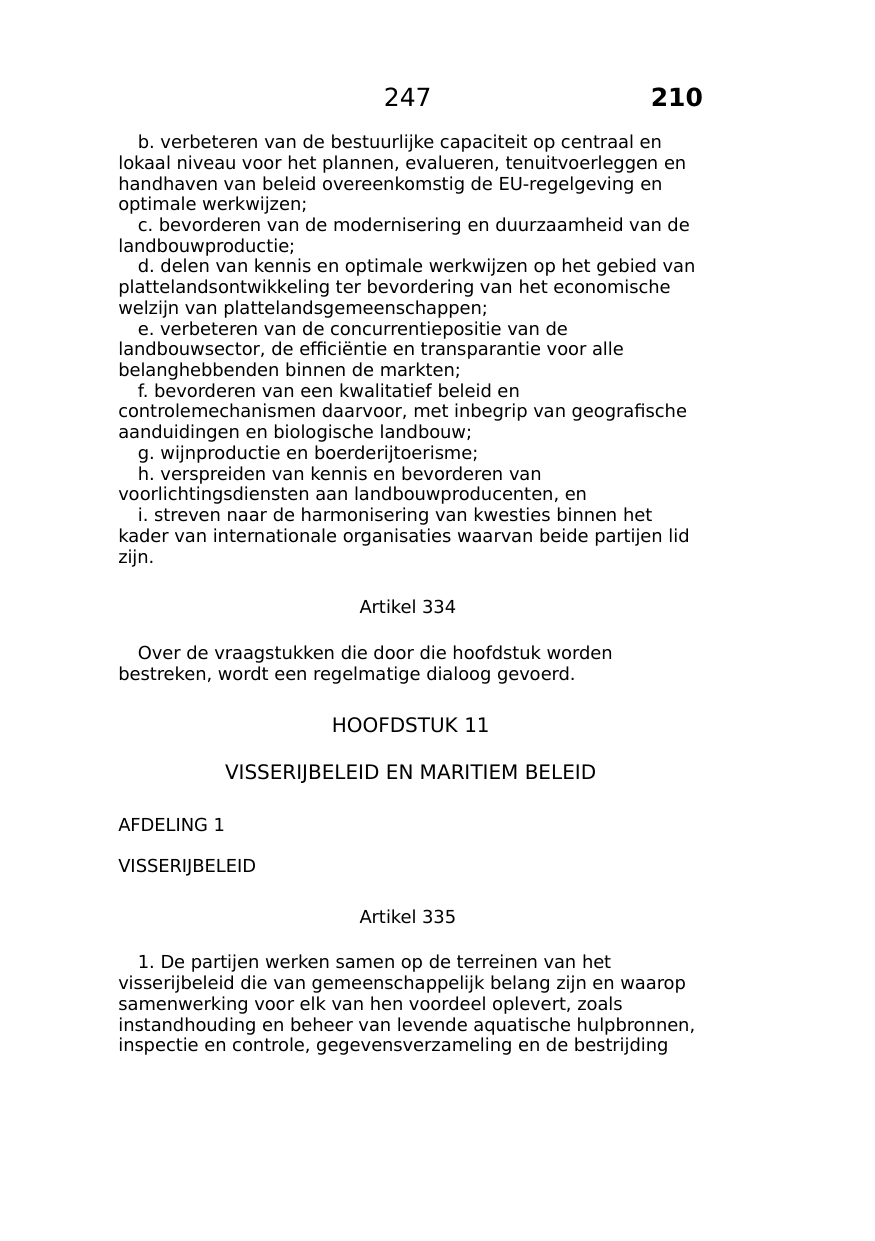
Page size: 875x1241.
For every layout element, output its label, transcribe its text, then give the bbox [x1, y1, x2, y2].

text Over de vraagstukken die door die hoofdstuk worden bestreken, wordt een regelmatige dialoog gevoerd. [118, 643, 703, 684]
text i. streven naar de harmonisering van kwesties binnen het kader van internationale organisaties waarvan beide partijen lid zijn. [118, 505, 703, 567]
text b. verbeteren van de bestuurlijke capaciteit op centraal en lokaal niveau voor het plannen, evalueren, tenuitvoerleggen en handhaven van beleid overeenkomstig de EU-regelgeving en optimale werkwijzen; [118, 132, 703, 215]
text g. wijnproductie en boerderijtoerisme; [118, 443, 703, 463]
text h. verspreiden van kennis en bevorderen van voorlichtingsdiensten aan landbouwproducenten, en [118, 463, 703, 505]
text e. verbeteren van de concurrentiepositie van de landbouwsector, de efficiëntie en transparantie voor alle belanghebbenden binnen de markten; [118, 318, 703, 381]
subtitle AFDELING 1 VISSERIJBELEID [118, 814, 703, 877]
subtitle Artikel 334 [118, 597, 703, 618]
text d. delen van kennis en optimale werkwijzen op het gebied van plattelandsontwikkeling ter bevordering van het economische welzijn van plattelandsgemeenschappen; [118, 256, 703, 318]
text f. bevorderen van een kwalitatief beleid en controlemechanismen daarvoor, met inbegrip van geografische aanduidingen en biologische landbouw; [118, 381, 703, 443]
text 1. De partijen werken samen op de terreinen van het visserijbeleid die van gemeenschappelijk belang zijn en waarop samenwerking voor elk van hen voordeel oplevert, zoals instandhouding en beheer van levende aquatische hulpbronnen, inspectie en controle, gegevensverzameling en de bestrijding [118, 952, 703, 1056]
subtitle HOOFDSTUK 11 VISSERIJBELEID EN MARITIEM BELEID [118, 714, 703, 784]
subtitle Artikel 335 [118, 907, 703, 927]
text c. bevorderen van de modernisering en duurzaamheid van de landbouwproductie; [118, 215, 703, 256]
